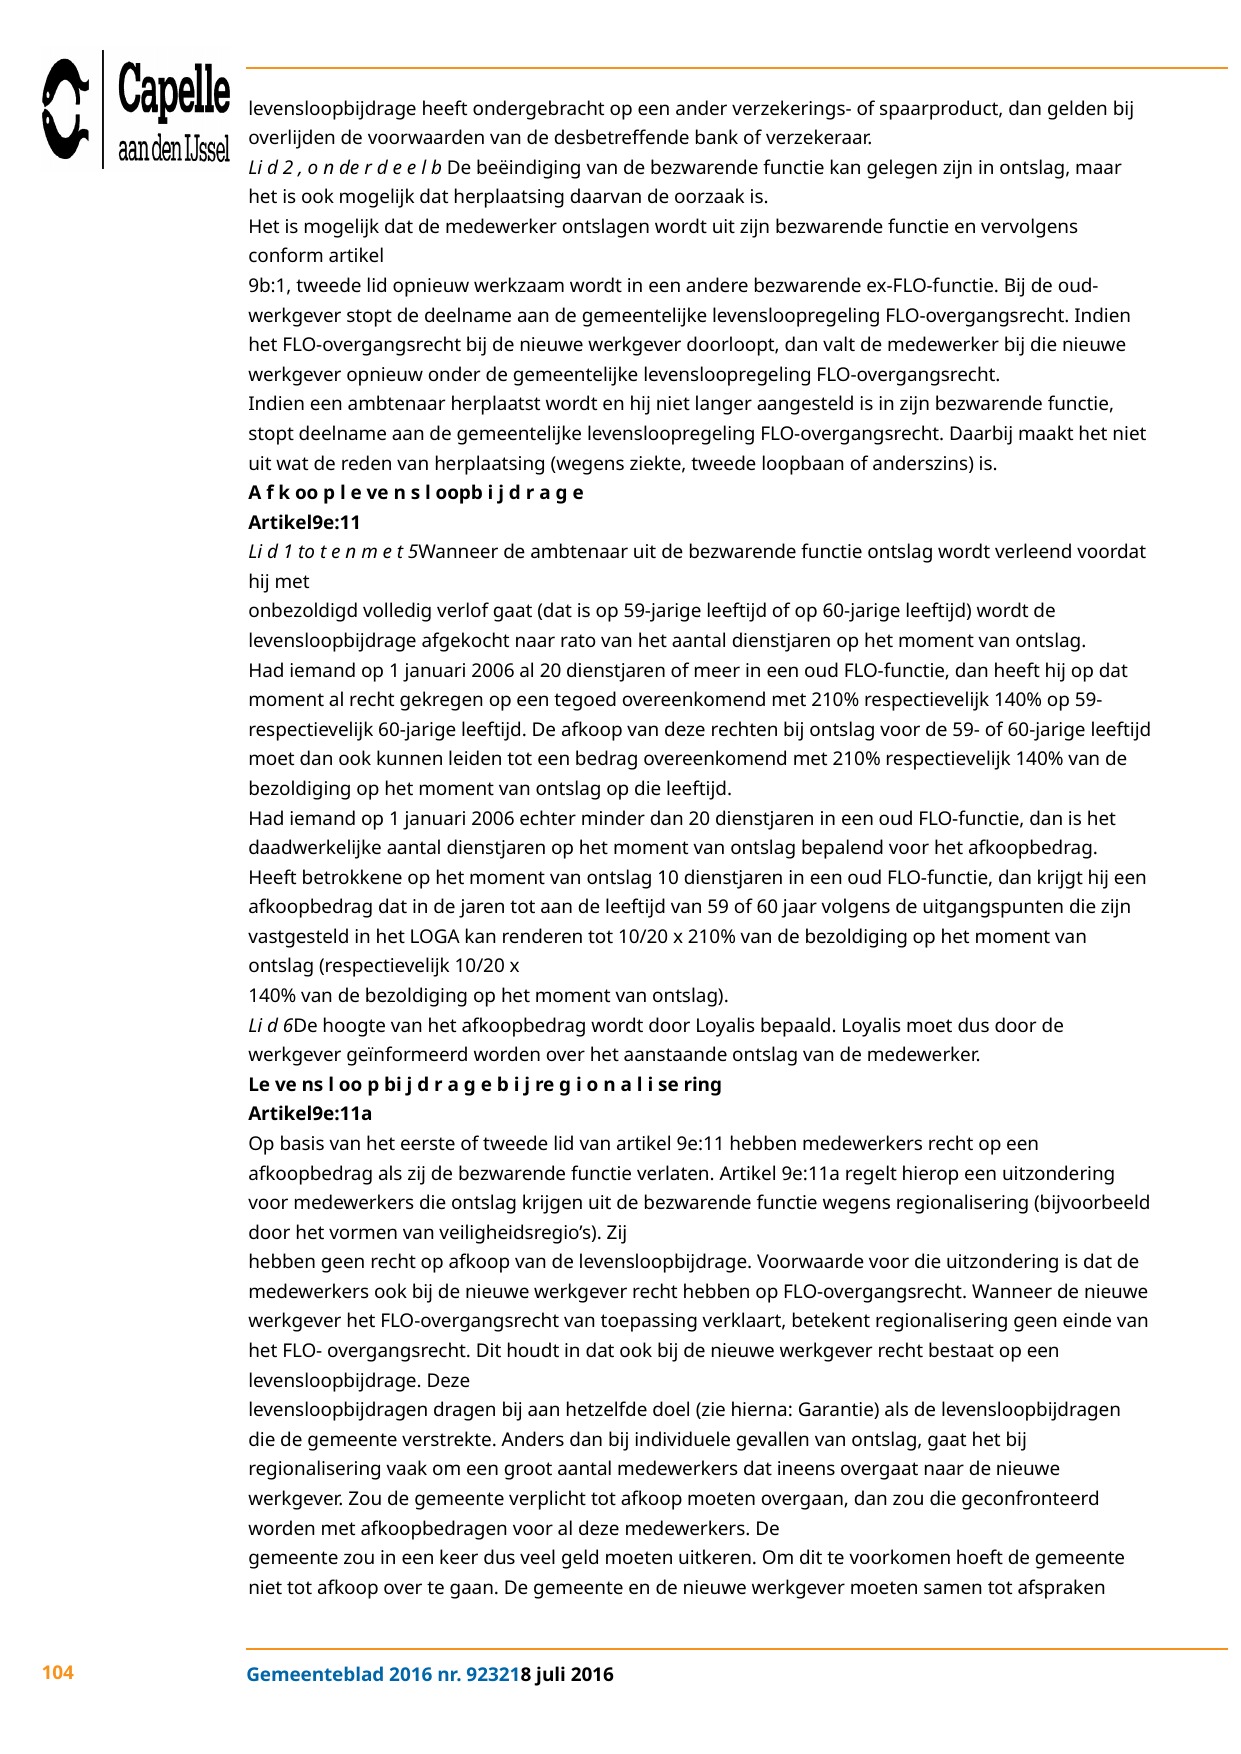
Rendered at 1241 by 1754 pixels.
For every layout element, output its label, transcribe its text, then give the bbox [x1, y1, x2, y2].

text 140% van de bezoldiging op het moment van ontslag). [248, 982, 1152, 1008]
text gemeente zou in een keer dus veel geld moeten uitkeren. Om dit te voorkomen hoeft de gemeente niet tot afkoop over te gaan. De gemeente en de nieuwe werkgever moeten samen tot afspraken [248, 1544, 1152, 1600]
text Op basis van het eerste of tweede lid van artikel 9e:11 hebben medewerkers recht op een afkoopbedrag als zij de bezwarende functie verlaten. Artikel 9e:11a regelt hierop een uitzondering voor medewerkers die ontslag krijgen uit de bezwarende functie wegens regionalisering (bijvoorbeeld door het vormen van veiligheidsregio’s). Zij [248, 1130, 1152, 1245]
text Le ve ns l oo p bi j d r a g e b i j re g i o n a l i se ring [248, 1071, 1152, 1097]
text levensloopbijdragen dragen bij aan hetzelfde doel (zie hierna: Garantie) als de levensloopbijdragen die de gemeente verstrekte. Anders dan bij individuele gevallen van ontslag, gaat het bij regionalisering vaak om een groot aantal medewerkers dat ineens overgaat naar de nieuwe werkgever. Zou de gemeente verplicht tot afkoop moeten overgaan, dan zou die geconfronteerd worden met afkoopbedragen voor al deze medewerkers. De [248, 1396, 1152, 1541]
text Artikel9e:11 [248, 509, 1152, 535]
text werkgever het FLO-overgangsrecht van toepassing verklaart, betekent regionalisering geen einde van het FLO- overgangsrecht. Dit houdt in dat ook bij de nieuwe werkgever recht bestaat op een levensloopbijdrage. Deze [248, 1308, 1152, 1393]
text levensloopbijdrage heeft ondergebracht op een ander verzekerings- of spaarproduct, dan gelden bij overlijden de voorwaarden van de desbetreffende bank of verzekeraar. [248, 95, 1152, 150]
text Had iemand op 1 januari 2006 al 20 dienstjaren of meer in een oud FLO-functie, dan heeft hij op dat moment al recht gekregen op een tegoed overeenkomend met 210% respectievelijk 140% op 59- respectievelijk 60-jarige leeftijd. De afkoop van deze rechten bij ontslag voor de 59- of 60-jarige leeftijd moet dan ook kunnen leiden tot een bedrag overeenkomend met 210% respectievelijk 140% van de bezoldiging op het moment van ontslag op die leeftijd. [248, 657, 1152, 801]
text A f k oo p l e ve n s l oopb i j d r a g e [248, 479, 1152, 505]
text Artikel9e:11a [248, 1101, 1152, 1126]
text hebben geen recht op afkoop van de levensloopbijdrage. Voorwaarde voor die uitzondering is dat de medewerkers ook bij de nieuwe werkgever recht hebben op FLO-overgangsrecht. Wanneer de nieuwe [248, 1248, 1152, 1304]
picture [41, 47, 231, 172]
text Het is mogelijk dat de medewerker ontslagen wordt uit zijn bezwarende functie en vervolgens conform artikel [248, 213, 1152, 268]
text 9b:1, tweede lid opnieuw werkzaam wordt in een andere bezwarende ex-FLO-functie. Bij de oud-werkgever stopt de deelname aan de gemeentelijke levensloopregeling FLO-overgangsrecht. Indien het FLO-overgangsrecht bij de nieuwe werkgever doorloopt, dan valt de medewerker bij die nieuwe werkgever opnieuw onder de gemeentelijke levensloopregeling FLO-overgangsrecht. [248, 272, 1152, 387]
text Li d 2 , o n de r d e e l b De beëindiging van de bezwarende functie kan gelegen zijn in ontslag, maar het is ook mogelijk dat herplaatsing daarvan de oorzaak is. [248, 154, 1152, 209]
text onbezoldigd volledig verlof gaat (dat is op 59-jarige leeftijd of op 60-jarige leeftijd) wordt de levensloopbijdrage afgekocht naar rato van het aantal dienstjaren op het moment van ontslag. [248, 598, 1152, 653]
text Indien een ambtenaar herplaatst wordt en hij niet langer aangesteld is in zijn bezwarende functie, stopt deelname aan de gemeentelijke levensloopregeling FLO-overgangsrecht. Daarbij maakt het niet uit wat de reden van herplaatsing (wegens ziekte, tweede loopbaan of anderszins) is. [248, 391, 1152, 476]
text Li d 6De hoogte van het afkoopbedrag wordt door Loyalis bepaald. Loyalis moet dus door de werkgever geïnformeerd worden over het aanstaande ontslag van de medewerker. [248, 1012, 1152, 1067]
text Heeft betrokkene op het moment van ontslag 10 dienstjaren in een oud FLO-functie, dan krijgt hij een afkoopbedrag dat in de jaren tot aan de leeftijd van 59 of 60 jaar volgens de uitgangspunten die zijn vastgesteld in het LOGA kan renderen tot 10/20 x 210% van de bezoldiging op het moment van ontslag (respectievelijk 10/20 x [248, 864, 1152, 978]
text Li d 1 to t e n m e t 5Wanneer de ambtenaar uit de bezwarende functie ontslag wordt verleend voordat hij met [248, 538, 1152, 594]
text Had iemand op 1 januari 2006 echter minder dan 20 dienstjaren in een oud FLO-functie, dan is het daadwerkelijke aantal dienstjaren op het moment van ontslag bepalend voor het afkoopbedrag. [248, 805, 1152, 860]
